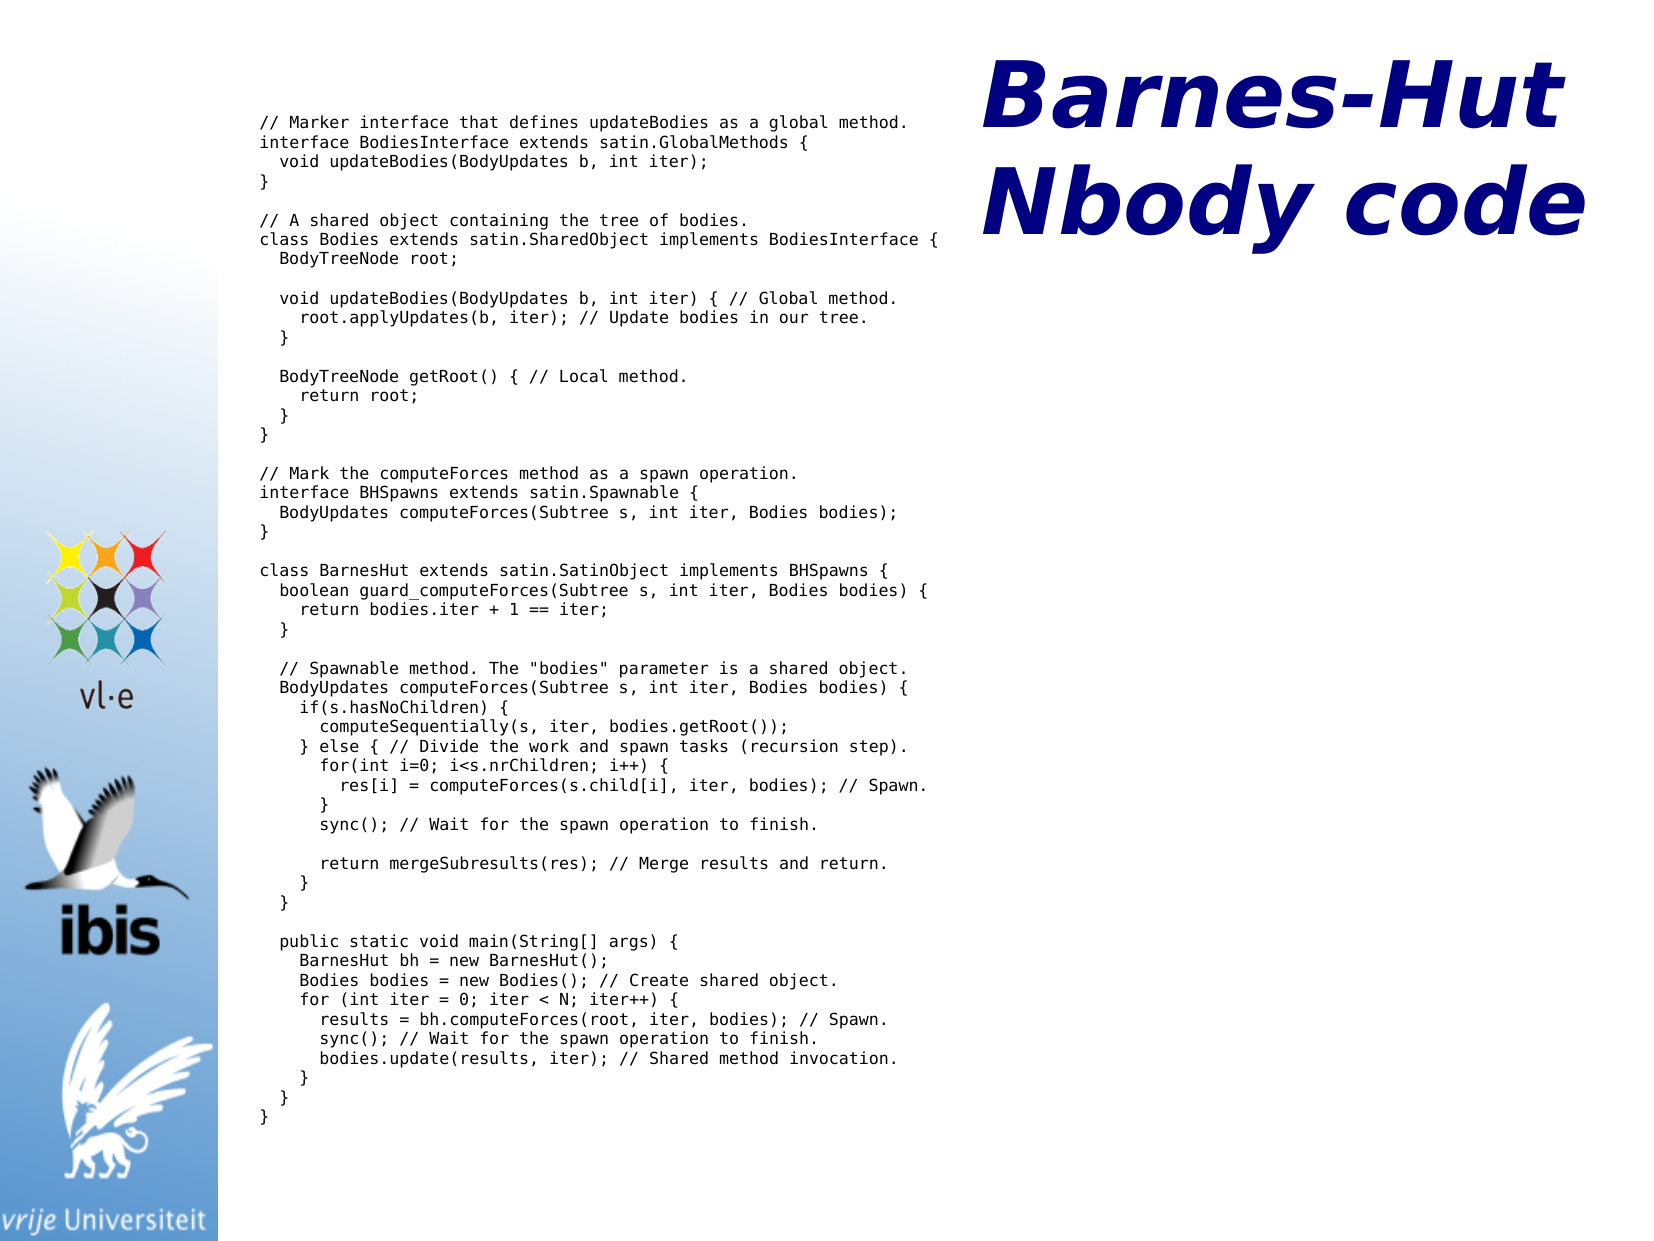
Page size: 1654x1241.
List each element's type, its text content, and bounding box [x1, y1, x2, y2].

title Barnes-Hut Nbody code [981, 42, 1617, 257]
picture [0, 0, 218, 1241]
text_box // Marker interface that defines updateBodies as a global method. interface BodiesInterface extends satin.GlobalMethods { void updateBodies(BodyUpdates b, int iter); } // A shared object containing the tree of bodies. class Bodies extends satin.SharedObject implements BodiesInterface { BodyTreeNode root; void updateBodies(BodyUpdates b, int iter) { // Global method. root.applyUpdates(b, iter); // Update bodies in our tree. } BodyTreeNode getRoot() { // Local method. return root; } } // Mark the computeForces method as a spawn operation. interface BHSpawns extends satin.Spawnable { BodyUpdates computeForces(Subtree s, int iter, Bodies bodies); } class BarnesHut extends satin.SatinObject implements BHSpawns { boolean guard_computeForces(Subtree s, int iter, Bodies bodies) { return bodies.iter + 1 == iter; } // Spawnable method. The "bodies" parameter is a shared object. BodyUpdates computeForces(Subtree s, int iter, Bodies bodies) { if(s.hasNoChildren) { computeSequentially(s, iter, bodies.getRoot()); } else { // Divide the work and spawn tasks (recursion step). for(int i=0; i<s.nrChildren; i++) { res[i] = computeForces(s.child[i], iter, bodies); // Spawn. } sync(); // Wait for the spawn operation to finish. return mergeSubresults(res); // Merge results and return. } } public static void main(String[] args) { BarnesHut bh = new BarnesHut(); Bodies bodies = new Bodies(); // Create shared object. for (int iter = 0; iter < N; iter++) { results = bh.computeForces(root, iter, bodies); // Spawn. sync(); // Wait for the spawn operation to finish. bodies.update(results, iter); // Shared method invocation. } } } [259, 113, 1093, 1160]
